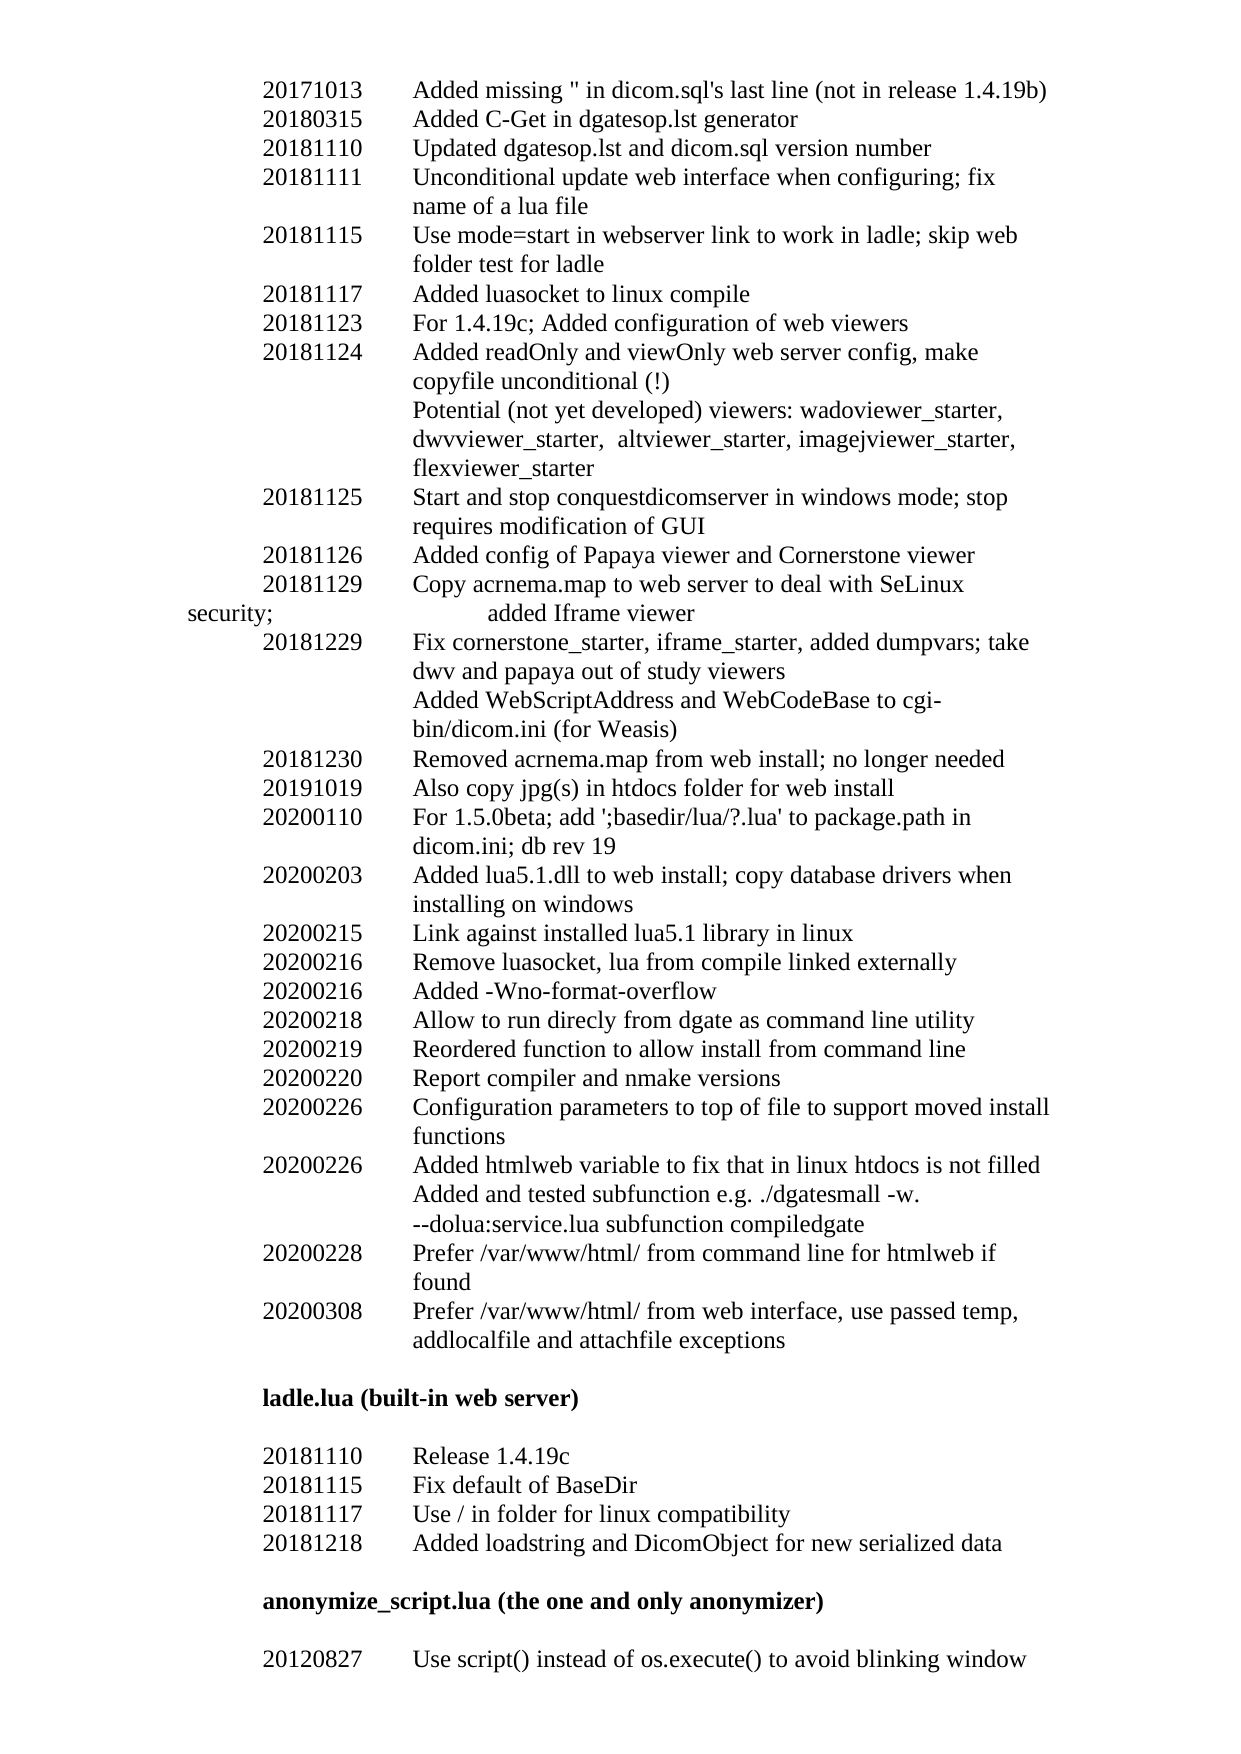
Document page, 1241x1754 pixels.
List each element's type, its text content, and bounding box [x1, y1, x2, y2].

text 20200226 Added htmlweb variable to fix that in linux htdocs is not filled [187, 1150, 1053, 1179]
text 20181230 Removed acrnema.map from web install; no longer needed [187, 743, 1053, 772]
text 20181218 Added loadstring and DicomObject for new serialized data [187, 1528, 1053, 1586]
text 20120827 Use script() instead of os.execute() to avoid blinking window [187, 1644, 1053, 1673]
text 20200226 Configuration parameters to top of file to support moved install functions [187, 1092, 1053, 1150]
text 20181117 Added luasocket to linux compile [187, 278, 1053, 307]
text 20181129 Copy acrnema.map to web server to deal with SeLinux security; added Iframe viewer [187, 569, 1053, 627]
text 20200203 Added lua5.1.dll to web install; copy database drivers when installing on windows [187, 860, 1053, 918]
text 20200218 Allow to run direcly from dgate as command line utility [187, 1005, 1053, 1034]
text Potential (not yet developed) viewers: wadoviewer_starter, dwvviewer_starter, altviewer_starter, imagejviewer_starter, flexviewer_starter [187, 395, 1053, 482]
text 20181124 Added readOnly and viewOnly web server config, make copyfile unconditional (!) [187, 337, 1053, 395]
text 20181125 Start and stop conquestdicomserver in windows mode; stop requires modification of GUI [187, 482, 1053, 540]
text 20200220 Report compiler and nmake versions [187, 1063, 1053, 1092]
text 20191019 Also copy jpg(s) in htdocs folder for web install [187, 772, 1053, 802]
text 20181115 Use mode=start in webserver link to work in ladle; skip web folder test for ladle [187, 220, 1053, 278]
text Added WebScriptAddress and WebCodeBase to cgi- bin/dicom.ini (for Weasis) [187, 685, 1053, 743]
text 20171013 Added missing " in dicom.sql's last line (not in release 1.4.19b) [187, 75, 1053, 104]
text 20181110 Release 1.4.19c [187, 1441, 1053, 1470]
text 20181115 Fix default of BaseDir [187, 1470, 1053, 1499]
text 20200216 Added -Wno-format-overflow [187, 976, 1053, 1005]
text anonymize_script.lua (the one and only anonymizer) [187, 1586, 1053, 1615]
text 20200228 Prefer /var/www/html/ from command line for htmlweb if found [187, 1237, 1053, 1296]
text 20200110 For 1.5.0beta; add ';basedir/lua/?.lua' to package.path in dicom.ini; db rev 19 [187, 802, 1053, 860]
text Added and tested subfunction e.g. ./dgatesmall -w. --dolua:service.lua subfunction compiledgate [187, 1179, 1053, 1237]
text 20181229 Fix cornerstone_starter, iframe_starter, added dumpvars; take dwv and papaya out of study viewers [187, 627, 1053, 685]
text 20200219 Reordered function to allow install from command line [187, 1034, 1053, 1063]
text 20181123 For 1.4.19c; Added configuration of web viewers [187, 307, 1053, 337]
text 20181117 Use / in folder for linux compatibility [187, 1499, 1053, 1528]
text 20200215 Link against installed lua5.1 library in linux [187, 918, 1053, 947]
text 20200308 Prefer /var/www/html/ from web interface, use passed temp, addlocalfile and attachfile exceptions [187, 1296, 1053, 1354]
text 20181110 Updated dgatesop.lst and dicom.sql version number [187, 133, 1053, 162]
text 20181111 Unconditional update web interface when configuring; fix name of a lua file [187, 162, 1053, 220]
text 20180315 Added C-Get in dgatesop.lst generator [187, 104, 1053, 133]
text ladle.lua (built-in web server) [187, 1383, 1053, 1412]
text 20181126 Added config of Papaya viewer and Cornerstone viewer [187, 540, 1053, 569]
text 20200216 Remove luasocket, lua from compile linked externally [187, 947, 1053, 976]
